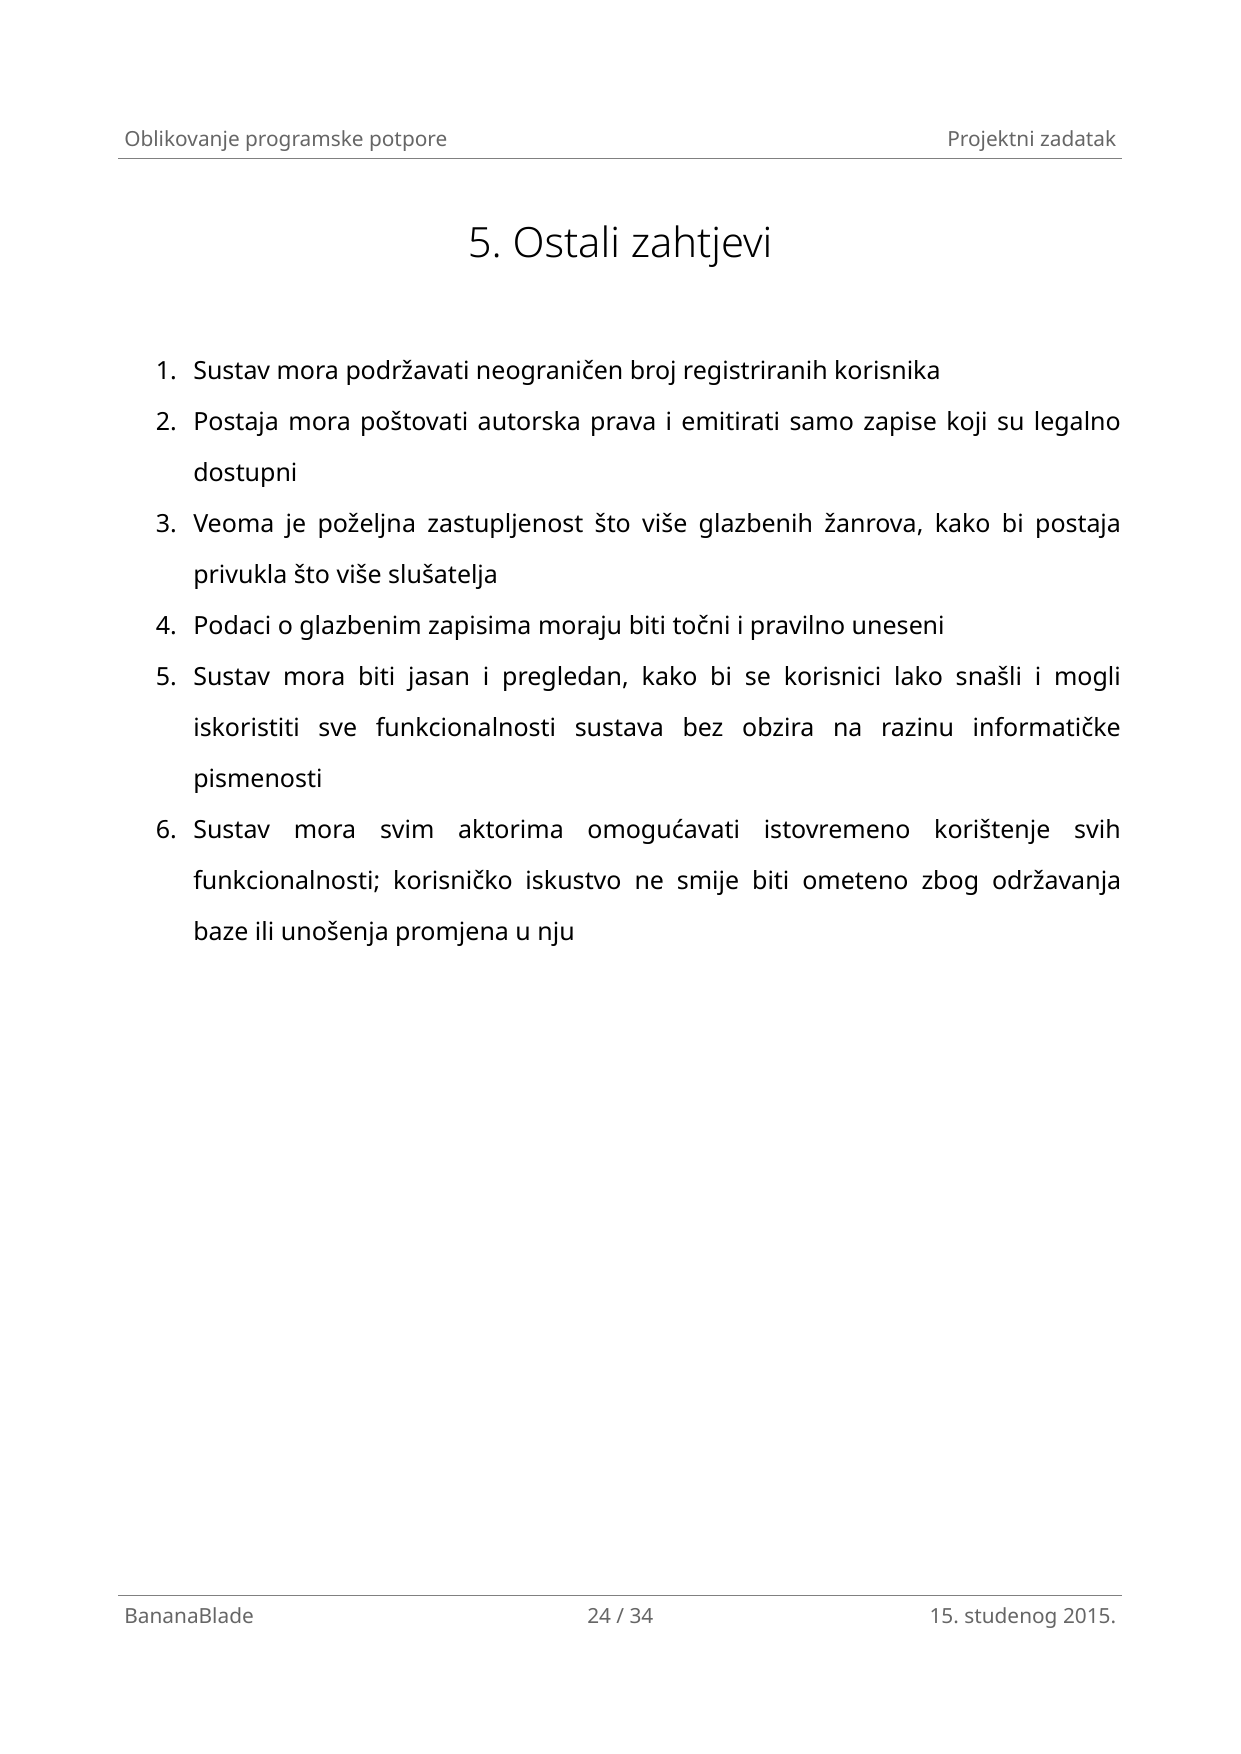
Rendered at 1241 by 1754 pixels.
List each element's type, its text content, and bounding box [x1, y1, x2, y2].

list Sustav mora podržavati neograničen broj registriranih korisnika [156, 353, 1122, 387]
list Podaci o glazbenim zapisima moraju biti točni i pravilno uneseni [156, 608, 1122, 642]
list Postaja mora poštovati autorska prava i emitirati samo zapise koji su legalno dostupni [156, 404, 1122, 489]
subtitle 5. Ostali zahtjevi [118, 213, 1122, 270]
list Sustav mora svim aktorima omogućavati istovremeno korištenje svih funkcionalnosti; korisničko iskustvo ne smije biti ometeno zbog održavanja baze ili unošenja promjena u nju [156, 812, 1122, 948]
list Sustav mora biti jasan i pregledan, kako bi se korisnici lako snašli i mogli iskoristiti sve funkcionalnosti sustava bez obzira na razinu informatičke pismenosti [156, 659, 1122, 795]
list Veoma je poželjna zastupljenost što više glazbenih žanrova, kako bi postaja privukla što više slušatelja [156, 506, 1122, 591]
